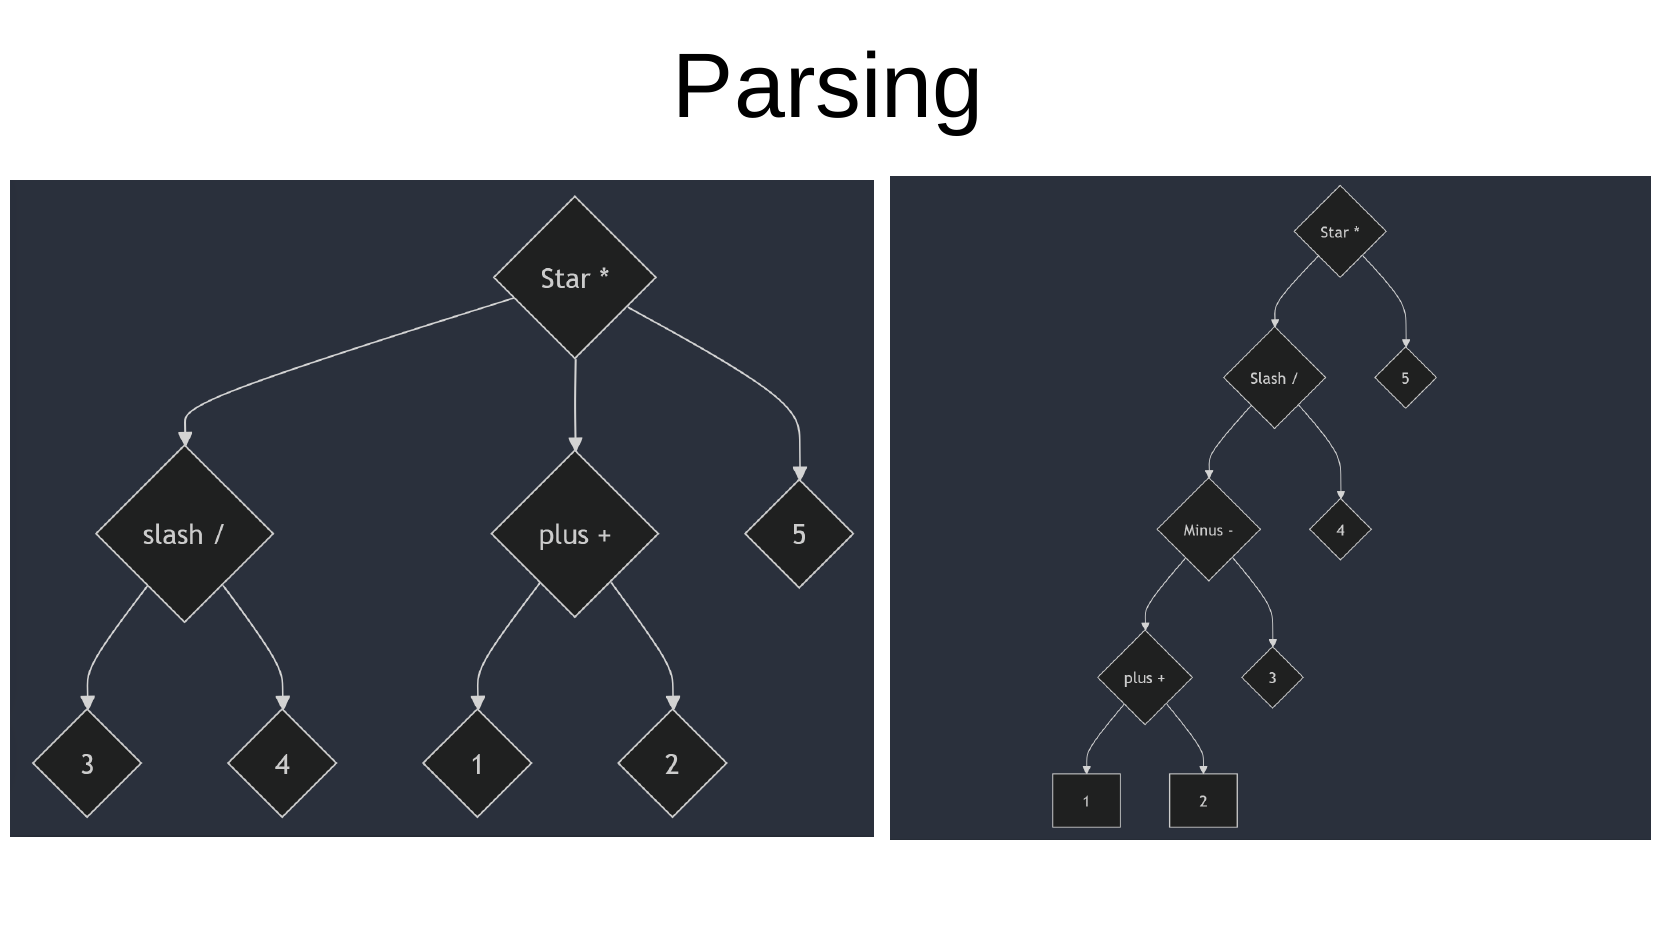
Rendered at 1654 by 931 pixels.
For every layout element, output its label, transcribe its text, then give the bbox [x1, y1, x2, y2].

picture [10, 180, 874, 837]
title Parsing [84, 7, 1573, 163]
picture [890, 176, 1651, 840]
